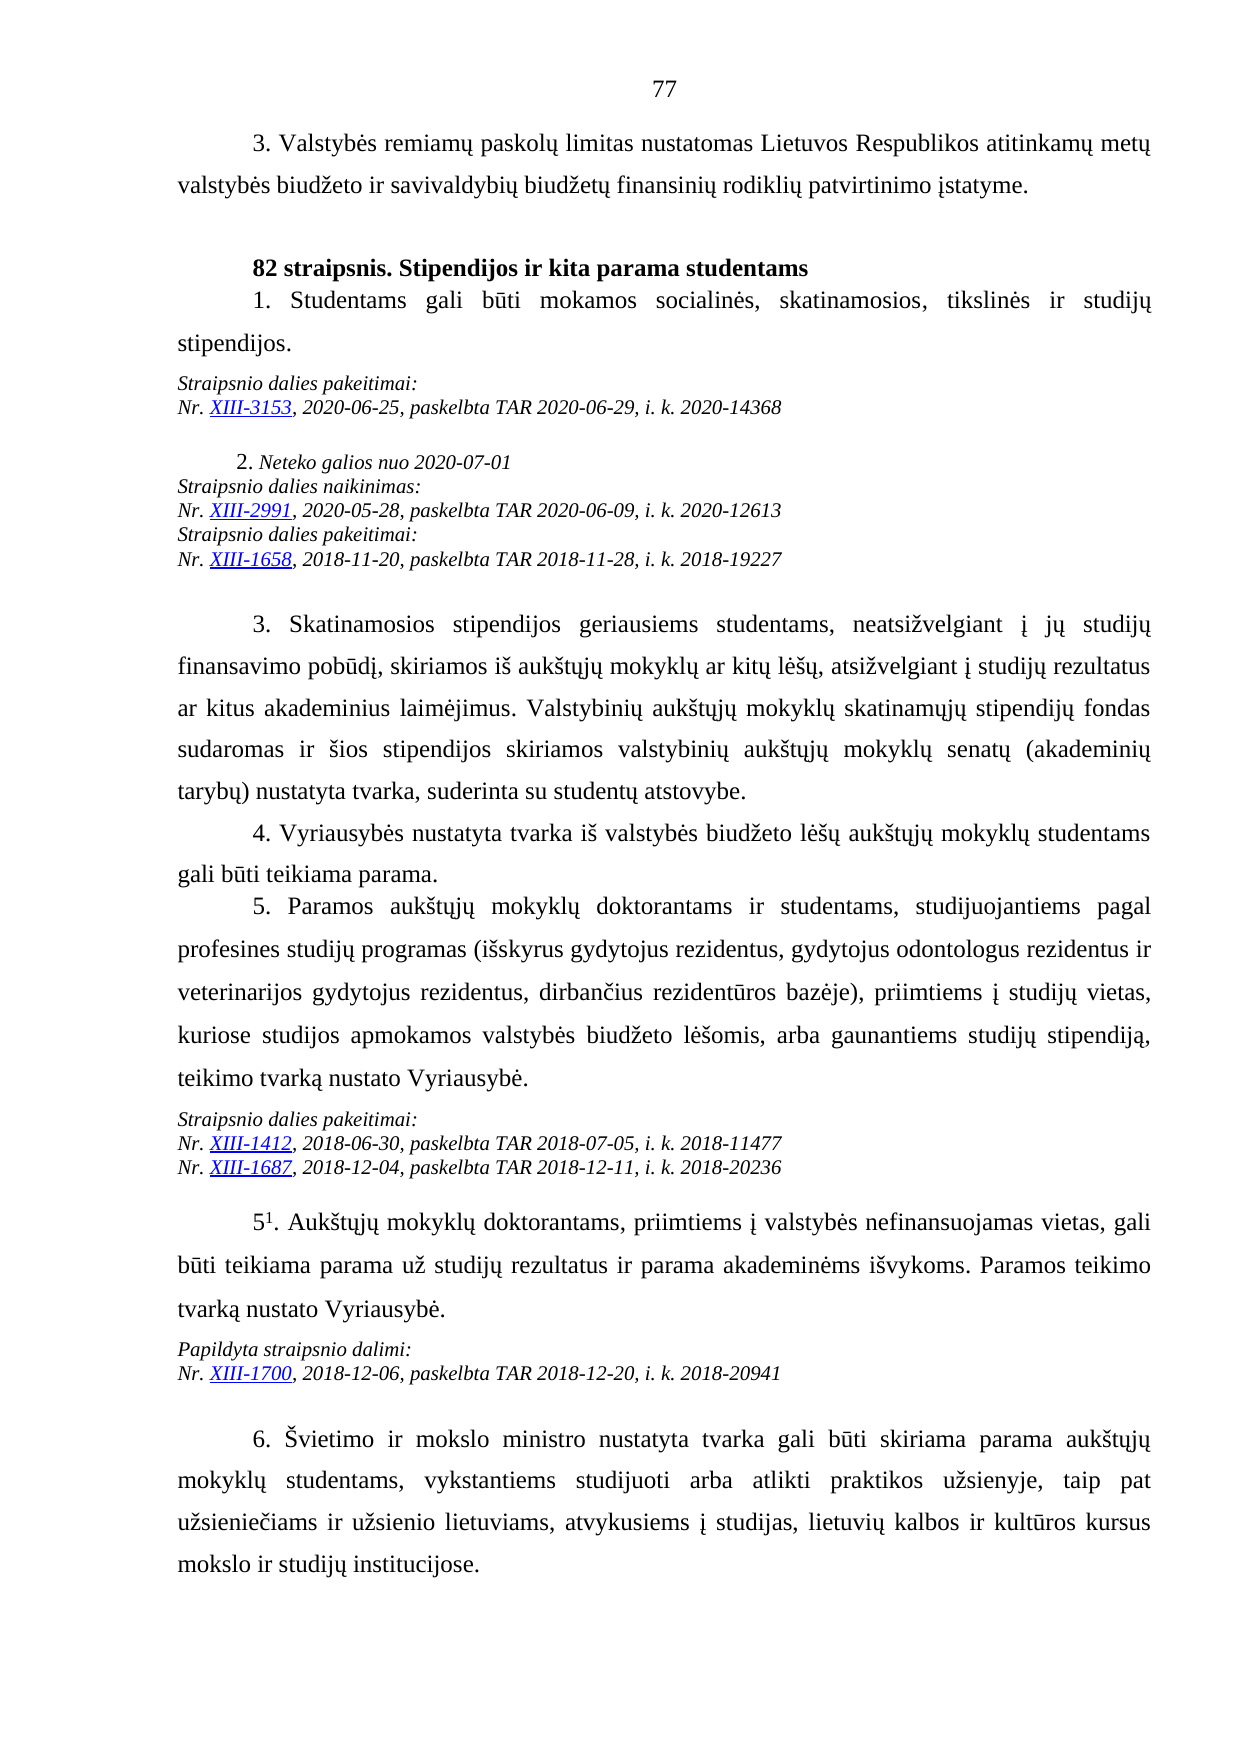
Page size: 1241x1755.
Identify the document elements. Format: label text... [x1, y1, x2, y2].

text 6. Švietimo ir mokslo ministro nustatyta tvarka gali būti skiriama parama aukštųjų mokyklų studentams, vykstantiems studijuoti arba atlikti praktikos užsienyje, taip pat užsieniečiams ir užsienio lietuviams, atvykusiems į studijas, lietuvių kalbos ir kultūros kursus mokslo ir studijų institucijose. [177, 1414, 1152, 1580]
text 1. Studentams gali būti mokamos socialinės, skatinamosios, tikslinės ir studijų stipendijos. [177, 285, 1152, 357]
text Nr. XIII-3153, 2020-06-25, paskelbta TAR 2020-06-29, i. k. 2020-14368 [177, 395, 1152, 419]
text Straipsnio dalies pakeitimai: [177, 522, 1152, 546]
text Straipsnio dalies pakeitimai: [177, 1107, 1152, 1131]
text Nr. XIII-1700, 2018-12-06, paskelbta TAR 2018-12-20, i. k. 2018-20941 [177, 1361, 1152, 1385]
text 51. Aukštųjų mokyklų doktorantams, priimtiems į valstybės nefinansuojamas vietas, gali būti teikiama parama už studijų rezultatus ir parama akademinėms išvykoms. Paramos teikimo tvarką nustato Vyriausybė. [177, 1207, 1152, 1322]
text 2. Neteko galios nuo 2020-07-01 [177, 448, 1152, 474]
text Straipsnio dalies naikinimas: [177, 474, 1152, 498]
text Straipsnio dalies pakeitimai: [177, 371, 1152, 395]
text Nr. XIII-2991, 2020-05-28, paskelbta TAR 2020-06-09, i. k. 2020-12613 [177, 498, 1152, 522]
text Nr. XIII-1412, 2018-06-30, paskelbta TAR 2018-07-05, i. k. 2018-11477 [177, 1131, 1152, 1155]
text Nr. XIII-1658, 2018-11-20, paskelbta TAR 2018-11-28, i. k. 2018-19227 [177, 546, 1152, 571]
text 5. Paramos aukštųjų mokyklų doktorantams ir studentams, studijuojantiems pagal profesines studijų programas (išskyrus gydytojus rezidentus, gydytojus odontologus rezidentus ir veterinarijos gydytojus rezidentus, dirbančius rezidentūros bazėje), priimtiems į studijų vietas, kuriose studijos apmokamos valstybės biudžeto lėšomis, arba gaunantiems studijų stipendiją, teikimo tvarką nustato Vyriausybė. [177, 891, 1152, 1092]
text 3. Valstybės remiamų paskolų limitas nustatomas Lietuvos Respublikos atitinkamų metų valstybės biudžeto ir savivaldybių biudžetų finansinių rodiklių patvirtinimo įstatyme. [177, 118, 1152, 201]
text 82 straipsnis. Stipendijos ir kita parama studentams [177, 243, 1152, 285]
text 3. Skatinamosios stipendijos geriausiems studentams, neatsižvelgiant į jų studijų finansavimo pobūdį, skiriamos iš aukštųjų mokyklų ar kitų lėšų, atsižvelgiant į studijų rezultatus ar kitus akademinius laimėjimus. Valstybinių aukštųjų mokyklų skatinamųjų stipendijų fondas sudaromas ir šios stipendijos skiriamos valstybinių aukštųjų mokyklų senatų (akademinių tarybų) nustatyta tvarka, suderinta su studentų atstovybe. [177, 599, 1152, 808]
text 4. Vyriausybės nustatyta tvarka iš valstybės biudžeto lėšų aukštųjų mokyklų studentams gali būti teikiama parama. [177, 808, 1152, 891]
text Papildyta straipsnio dalimi: [177, 1337, 1152, 1361]
text Nr. XIII-1687, 2018-12-04, paskelbta TAR 2018-12-11, i. k. 2018-20236 [177, 1155, 1152, 1179]
